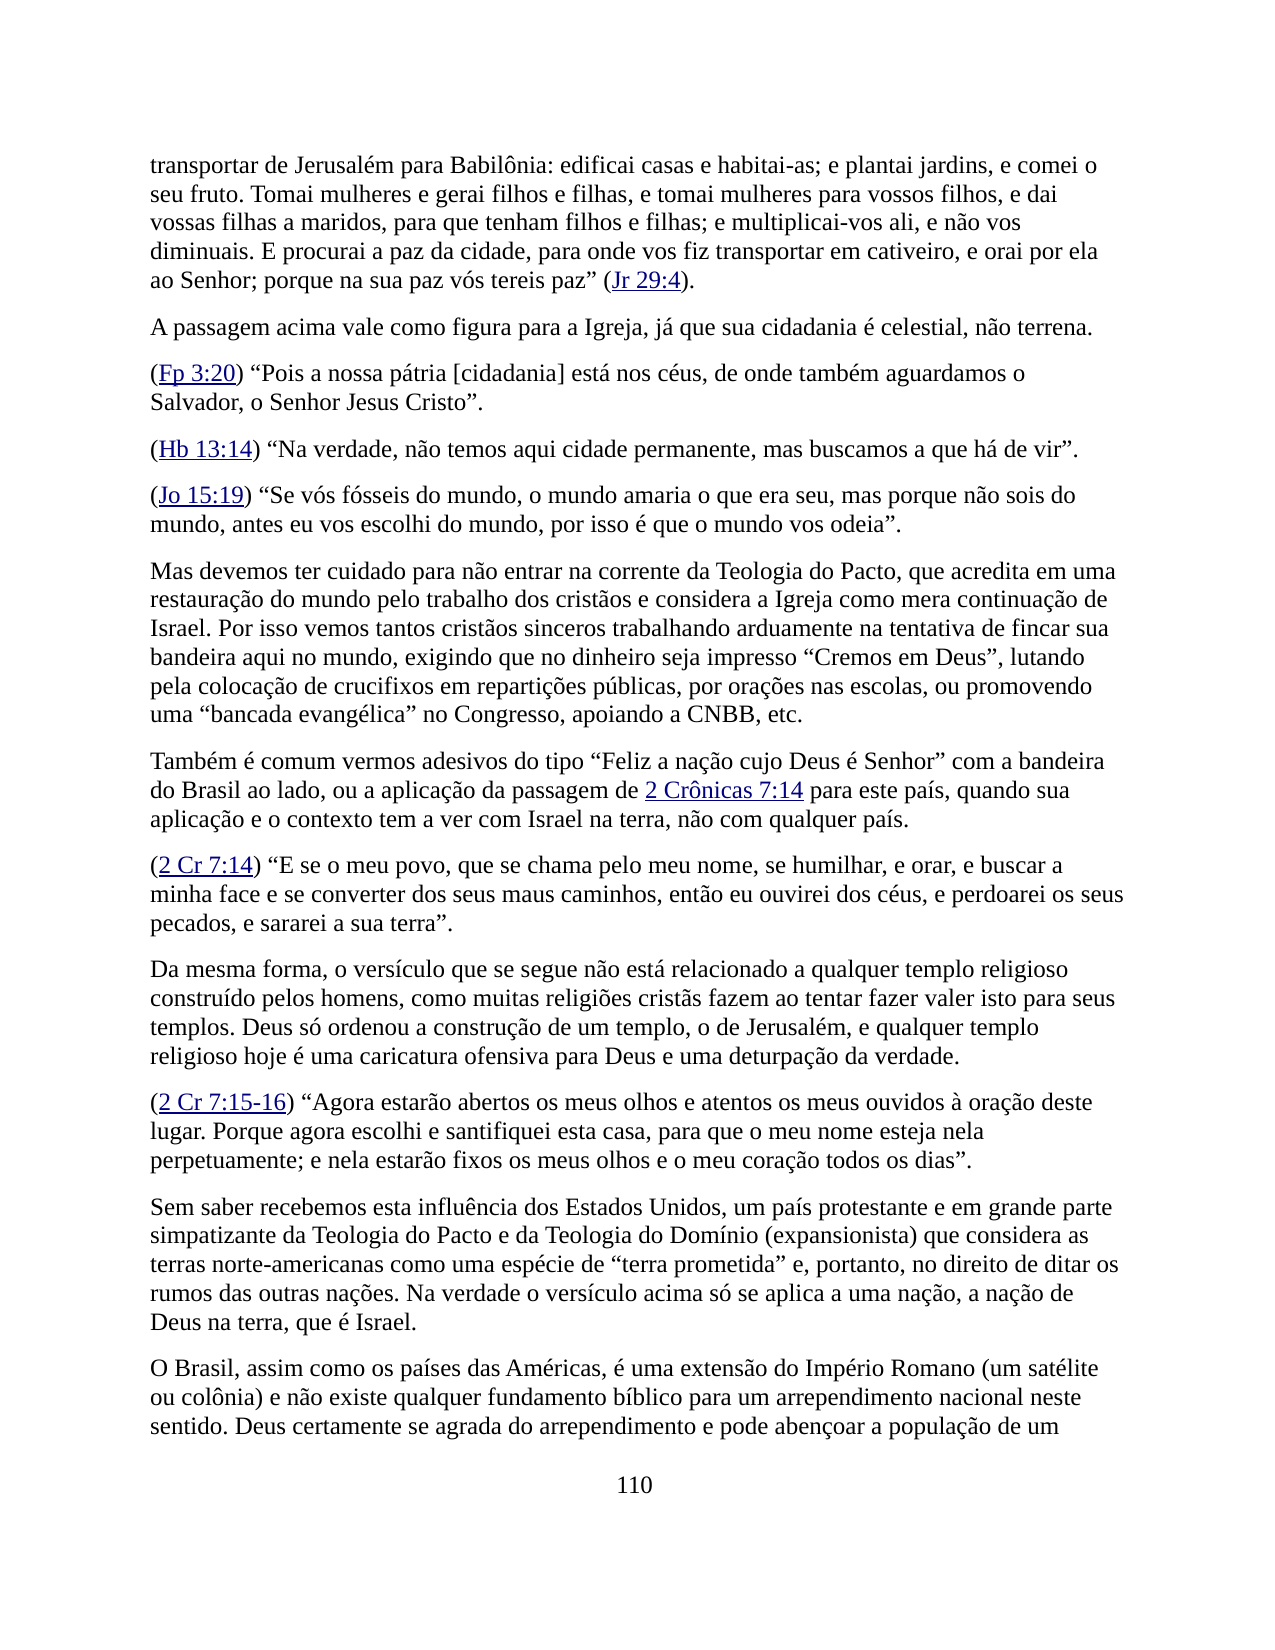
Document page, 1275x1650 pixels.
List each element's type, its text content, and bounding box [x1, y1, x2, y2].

text Também é comum vermos adesivos do tipo “Feliz a nação cujo Deus é Senhor” com a bandeira do Brasil ao lado, ou a aplicação da passagem de 2 Crônicas 7:14 para este país, quando sua aplicação e o contexto tem a ver com Israel na terra, não com qualquer país. [150, 746, 1125, 832]
text (Hb 13:14) “Na verdade, não temos aqui cidade permanente, mas buscamos a que há de vir”. [150, 434, 1125, 462]
text O Brasil, assim como os países das Américas, é uma extensão do Império Romano (um satélite ou colônia) e não existe qualquer fundamento bíblico para um arrependimento nacional neste sentido. Deus certamente se agrada do arrependimento e pode abençoar a população de um [150, 1353, 1125, 1439]
text Da mesma forma, o versículo que se segue não está relacionado a qualquer templo religioso construído pelos homens, como muitas religiões cristãs fazem ao tentar fazer valer isto para seus templos. Deus só ordenou a construção de um templo, o de Jerusalém, e qualquer templo religioso hoje é uma caricatura ofensiva para Deus e uma deturpação da verdade. [150, 954, 1125, 1069]
text Sem saber recebemos esta influência dos Estados Unidos, um país protestante e em grande parte simpatizante da Teologia do Pacto e da Teologia do Domínio (expansionista) que considera as terras norte-americanas como uma espécie de “terra prometida” e, portanto, no direito de ditar os rumos das outras nações. Na verdade o versículo acima só se aplica a uma nação, a nação de Deus na terra, que é Israel. [150, 1192, 1125, 1335]
text (Fp 3:20) “Pois a nossa pátria [cidadania] está nos céus, de onde também aguardamos o Salvador, o Senhor Jesus Cristo”. [150, 358, 1125, 416]
text (Jo 15:19) “Se vós fósseis do mundo, o mundo amaria o que era seu, mas porque não sois do mundo, antes eu vos escolhi do mundo, por isso é que o mundo vos odeia”. [150, 480, 1125, 538]
text transportar de Jerusalém para Babilônia: edificai casas e habitai-as; e plantai jardins, e comei o seu fruto. Tomai mulheres e gerai filhos e filhas, e tomai mulheres para vossos filhos, e dai vossas filhas a maridos, para que tenham filhos e filhas; e multiplicai-vos ali, e não vos diminuais. E procurai a paz da cidade, para onde vos fiz transportar em cativeiro, e orai por ela ao Senhor; porque na sua paz vós tereis paz” (Jr 29:4). [150, 150, 1125, 294]
text (2 Cr 7:15-16) “Agora estarão abertos os meus olhos e atentos os meus ouvidos à oração deste lugar. Porque agora escolhi e santifiquei esta casa, para que o meu nome esteja nela perpetuamente; e nela estarão fixos os meus olhos e o meu coração todos os dias”. [150, 1087, 1125, 1174]
text Mas devemos ter cuidado para não entrar na corrente da Teologia do Pacto, que acredita em uma restauração do mundo pelo trabalho dos cristãos e considera a Igreja como mera continuação de Israel. Por isso vemos tantos cristãos sinceros trabalhando arduamente na tentativa de fincar sua bandeira aqui no mundo, exigindo que no dinheiro seja impresso “Cremos em Deus”, lutando pela colocação de crucifixos em repartições públicas, por orações nas escolas, ou promovendo uma “bancada evangélica” no Congresso, apoiando a CNBB, etc. [150, 556, 1125, 728]
text (2 Cr 7:14) “E se o meu povo, que se chama pelo meu nome, se humilhar, e orar, e buscar a minha face e se converter dos seus maus caminhos, então eu ouvirei dos céus, e perdoarei os seus pecados, e sararei a sua terra”. [150, 850, 1125, 937]
text A passagem acima vale como figura para a Igreja, já que sua cidadania é celestial, não terrena. [150, 312, 1125, 340]
